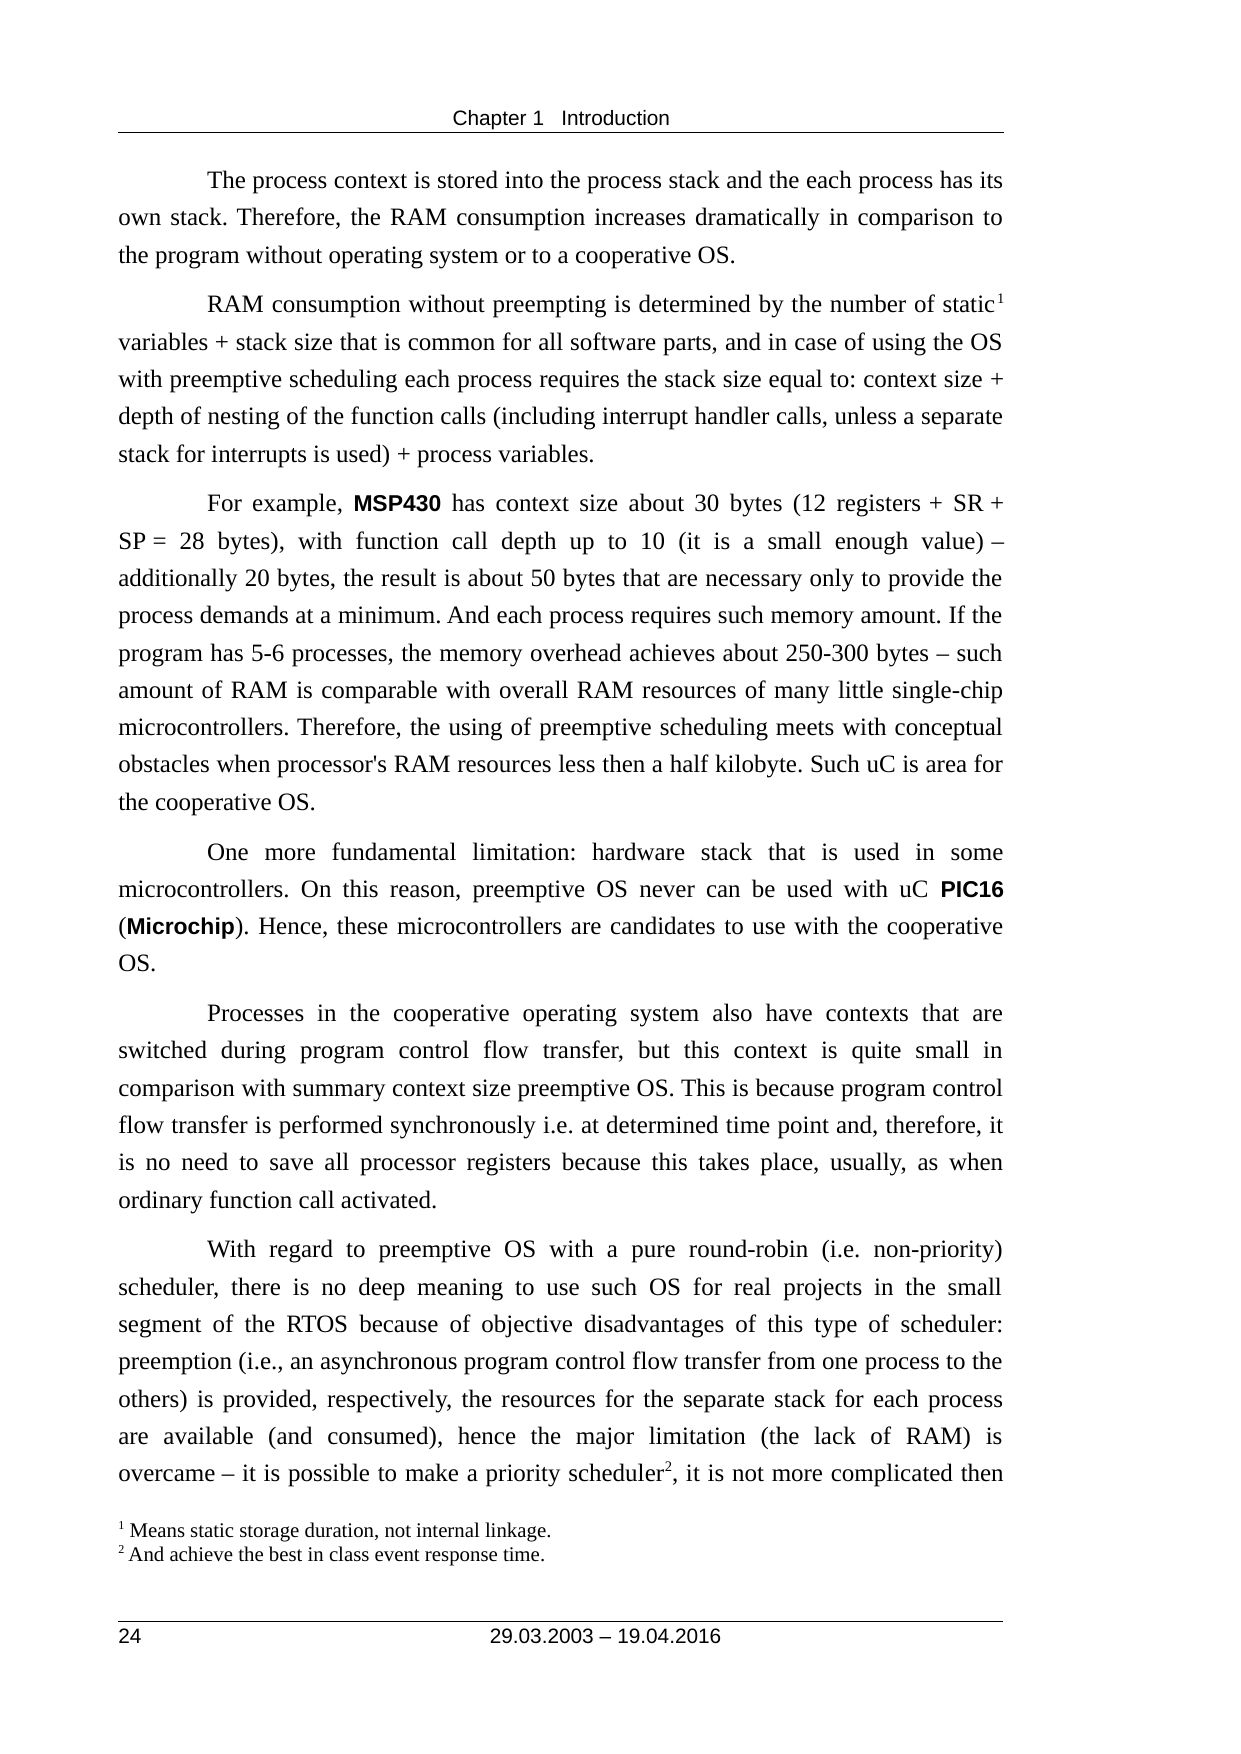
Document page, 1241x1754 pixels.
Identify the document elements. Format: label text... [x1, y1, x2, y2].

text For example, MSP430 has context size about 30 bytes (12 registers + SR + SP = 28 bytes), with function call depth up to 10 (it is a small enough value) – additionally 20 bytes, the result is about 50 bytes that are necessary only to provide the process demands at a minimum. And each process requires such memory amount. If the program has 5-6 processes, the memory overhead achieves about 250-300 bytes – such amount of RAM is comparable with overall RAM resources of many little single-chip microcontrollers. Therefore, the using of preemptive scheduling meets with conceptual obstacles when processor's RAM resources less then a half kilobyte. Such uC is area for the cooperative OS. [118, 488, 1004, 816]
text With regard to preemptive OS with a pure round-robin (i.e. non-priority) scheduler, there is no deep meaning to use such OS for real projects in the small segment of the RTOS because of objective disadvantages of this type of scheduler: preemption (i.e., an asynchronous program control flow transfer from one process to the others) is provided, respectively, the resources for the separate stack for each process are available (and consumed), hence the major limitation (the lack of RAM) is overcame – it is possible to make a priority scheduler, it is not more complicated then [118, 1234, 1004, 1487]
text RAM consumption without preempting is determined by the number of static variables + stack size that is common for all software parts, and in case of using the OS with preemptive scheduling each process requires the stack size equal to: context size + depth of nesting of the function calls (including interrupt handler calls, unless a separate stack for interrupts is used) + process variables. [118, 289, 1004, 467]
text And achieve the best in class event response time. [118, 1542, 1004, 1566]
text Processes in the cooperative operating system also have contexts that are switched during program control flow transfer, but this context is quite small in comparison with summary context size preemptive OS. This is because program control flow transfer is performed synchronously i.e. at determined time point and, therefore, it is no need to save all processor registers because this takes place, usually, as when ordinary function call activated. [118, 998, 1004, 1213]
text One more fundamental limitation: hardware stack that is used in some microcontrollers. On this reason, preemptive OS never can be used with uC PIC16 (Microchip). Hence, these microcontrollers are candidates to use with the cooperative OS. [118, 837, 1004, 977]
text The process context is stored into the process stack and the each process has its own stack. Therefore, the RAM consumption increases dramatically in comparison to the program without operating system or to a cooperative OS. [118, 165, 1004, 268]
text Means static storage duration, not internal linkage. [118, 1518, 1004, 1542]
